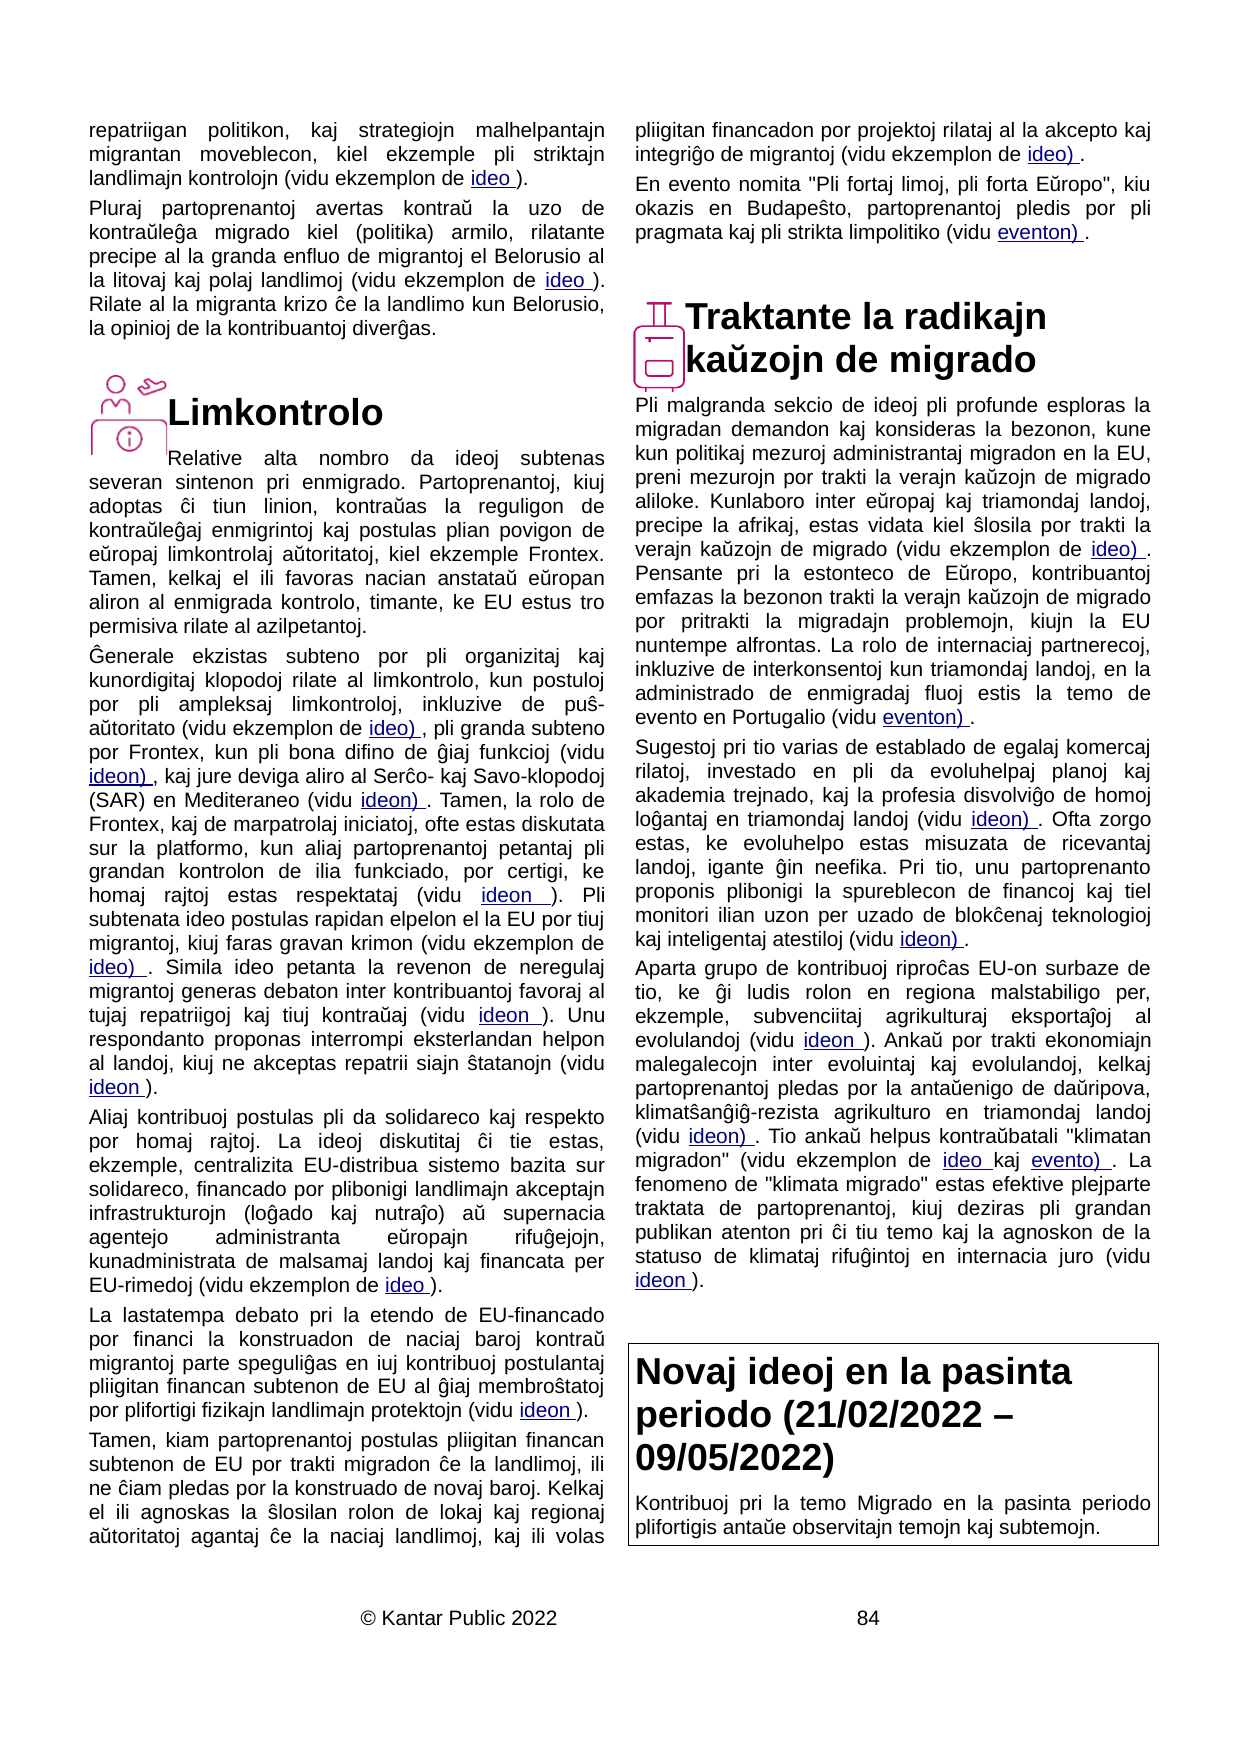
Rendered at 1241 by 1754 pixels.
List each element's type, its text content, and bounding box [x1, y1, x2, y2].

text La lastatempa debato pri la etendo de EU-financado por financi la konstruadon de naciaj baroj kontraŭ migrantoj parte speguliĝas en iuj kontribuoj postulantaj pliigitan financan subtenon de EU al ĝiaj membroŝtatoj por plifortigi fizikajn landlimajn protektojn (vidu ideon ). [88, 1302, 605, 1422]
text Aliaj kontribuoj postulas pli da solidareco kaj respekto por homaj rajtoj. La ideoj diskutitaj ĉi tie estas, ekzemple, centralizita EU-distribua sistemo bazita sur solidareco, financado por plibonigi landlimajn akceptajn infrastrukturojn (loĝado kaj nutraĵo) aŭ supernacia agentejo administranta eŭropajn rifuĝejojn, kunadministrata de malsamaj landoj kaj financata per EU-rimedoj (vidu ekzemplon de ideo ). [88, 1105, 605, 1296]
text Ĝenerale ekzistas subteno por pli organizitaj kaj kunordigitaj klopodoj rilate al limkontrolo, kun postuloj por pli ampleksaj limkontroloj, inkluzive de puŝ-aŭtoritato (vidu ekzemplon de ideo) , pli granda subteno por Frontex, kun pli bona difino de ĝiaj funkcioj (vidu ideon) , kaj jure deviga aliro al Serĉo- kaj Savo-klopodoj (SAR) en Mediteraneo (vidu ideon) . Tamen, la rolo de Frontex, kaj de marpatrolaj iniciatoj, ofte estas diskutata sur la platformo, kun aliaj partoprenantoj petantaj pli grandan kontrolon de ilia funkciado, por certigi, ke homaj rajtoj estas respektataj (vidu ideon ). Pli subtenata ideo postulas rapidan elpelon el la EU por tiuj migrantoj, kiuj faras gravan krimon (vidu ekzemplon de ideo) . Simila ideo petanta la revenon de neregulaj migrantoj generas debaton inter kontribuantoj favoraj al tujaj repatriigoj kaj tiuj kontraŭaj (vidu ideon ). Unu respondanto proponas interrompi eksterlandan helpon al landoj, kiuj ne akceptas repatrii siajn ŝtatanojn (vidu ideon ). [88, 644, 605, 1099]
text Relative alta nombro da ideoj subtenas severan sintenon pri enmigrado. Partoprenantoj, kiuj adoptas ĉi tiun linion, kontraŭas la reguligon de kontraŭleĝaj enmigrintoj kaj postulas plian povigon de eŭropaj limkontrolaj aŭtoritatoj, kiel ekzemple Frontex. Tamen, kelkaj el ili favoras nacian anstataŭ eŭropan aliron al enmigrada kontrolo, timante, ke EU estus tro permisiva rilate al azilpetantoj. [88, 446, 605, 638]
text Pli malgranda sekcio de ideoj pli profunde esploras la migradan demandon kaj konsideras la bezonon, kune kun politikaj mezuroj administrantaj migradon en la EU, preni mezurojn por trakti la verajn kaŭzojn de migrado aliloke. Kunlaboro inter eŭropaj kaj triamondaj landoj, precipe la afrikaj, estas vidata kiel ŝlosila por trakti la verajn kaŭzojn de migrado (vidu ekzemplon de ideo) . Pensante pri la estonteco de Eŭropo, kontribuantoj emfazas la bezonon trakti la verajn kaŭzojn de migrado por pritrakti la migradajn problemojn, kiujn la EU nuntempe alfrontas. La rolo de internaciaj partnerecoj, inkluzive de interkonsentoj kun triamondaj landoj, en la administrado de enmigradaj fluoj estis la temo de evento en Portugalio (vidu eventon) . [635, 393, 1152, 729]
text Pluraj partoprenantoj avertas kontraŭ la uzo de kontraŭleĝa migrado kiel (politika) armilo, rilatante precipe al la granda enfluo de migrantoj el Belorusio al la litovaj kaj polaj landlimoj (vidu ekzemplon de ideo ). Rilate al la migranta krizo ĉe la landlimo kun Belorusio, la opinioj de la kontribuantoj diverĝas. [88, 196, 605, 340]
text Aparta grupo de kontribuoj riproĉas EU-on surbaze de tio, ke ĝi ludis rolon en regiona malstabiligo per, ekzemple, subvenciitaj agrikulturaj eksportaĵoj al evolulandoj (vidu ideon ). Ankaŭ por trakti ekonomiajn malegalecojn inter evoluintaj kaj evolulandoj, kelkaj partoprenantoj pledas por la antaŭenigo de daŭripova, klimatŝanĝiĝ-rezista agrikulturo en triamondaj landoj (vidu ideon) . Tio ankaŭ helpus kontraŭbatali "klimatan migradon" (vidu ekzemplon de ideo kaj evento) . La fenomeno de "klimata migrado" estas efektive plejparte traktata de partoprenantoj, kiuj deziras pli grandan publikan atenton pri ĉi tiu temo kaj la agnoskon de la statuso de klimataj rifuĝintoj en internacia juro (vidu ideon ). [635, 956, 1152, 1292]
text pliigitan financadon por projektoj rilataj al la akcepto kaj integriĝo de migrantoj (vidu ekzemplon de ideo) . [635, 118, 1152, 166]
text repatriigan politikon, kaj strategiojn malhelpantajn migrantan moveblecon, kiel ekzemple pli striktajn landlimajn kontrolojn (vidu ekzemplon de ideo ). [88, 118, 605, 190]
text Tamen, kiam partoprenantoj postulas pliigitan financan subtenon de EU por trakti migradon ĉe la landlimoj, ili ne ĉiam pledas por la konstruado de novaj baroj. Kelkaj el ili agnoskas la ŝlosilan rolon de lokaj kaj regionaj aŭtoritatoj agantaj ĉe la naciaj landlimoj, kaj ili volas [88, 1428, 605, 1548]
text En evento nomita "Pli fortaj limoj, pli forta Eŭropo", kiu okazis en Budapeŝto, partoprenantoj pledis por pli pragmata kaj pli strikta limpolitiko (vidu eventon) . [635, 172, 1152, 244]
text Sugestoj pri tio varias de establado de egalaj komercaj rilatoj, investado en pli da evoluhelpaj planoj kaj akademia trejnado, kaj la profesia disvolviĝo de homoj loĝantaj en triamondaj landoj (vidu ideon) . Ofta zorgo estas, ke evoluhelpo estas misuzata de ricevantaj landoj, igante ĝin neefika. Pri tio, unu partoprenanto proponis plibonigi la spureblecon de financoj kaj tiel monitori ilian uzon per uzado de blokĉenaj teknologioj kaj inteligentaj atestiloj (vidu ideon) . [635, 735, 1152, 950]
subtitle Traktante la radikajn kaŭzojn de migrado [635, 294, 1152, 381]
picture [633, 302, 685, 392]
picture [91, 375, 168, 455]
text Kontribuoj pri la temo Migrado en la pasinta periodo plifortigis antaŭe observitajn temojn kaj subtemojn. [629, 1484, 1158, 1545]
subtitle Limkontrolo [168, 390, 605, 433]
subtitle Novaj ideoj en la pasinta periodo (21/02/2022 – 09/05/2022) [629, 1344, 1158, 1478]
